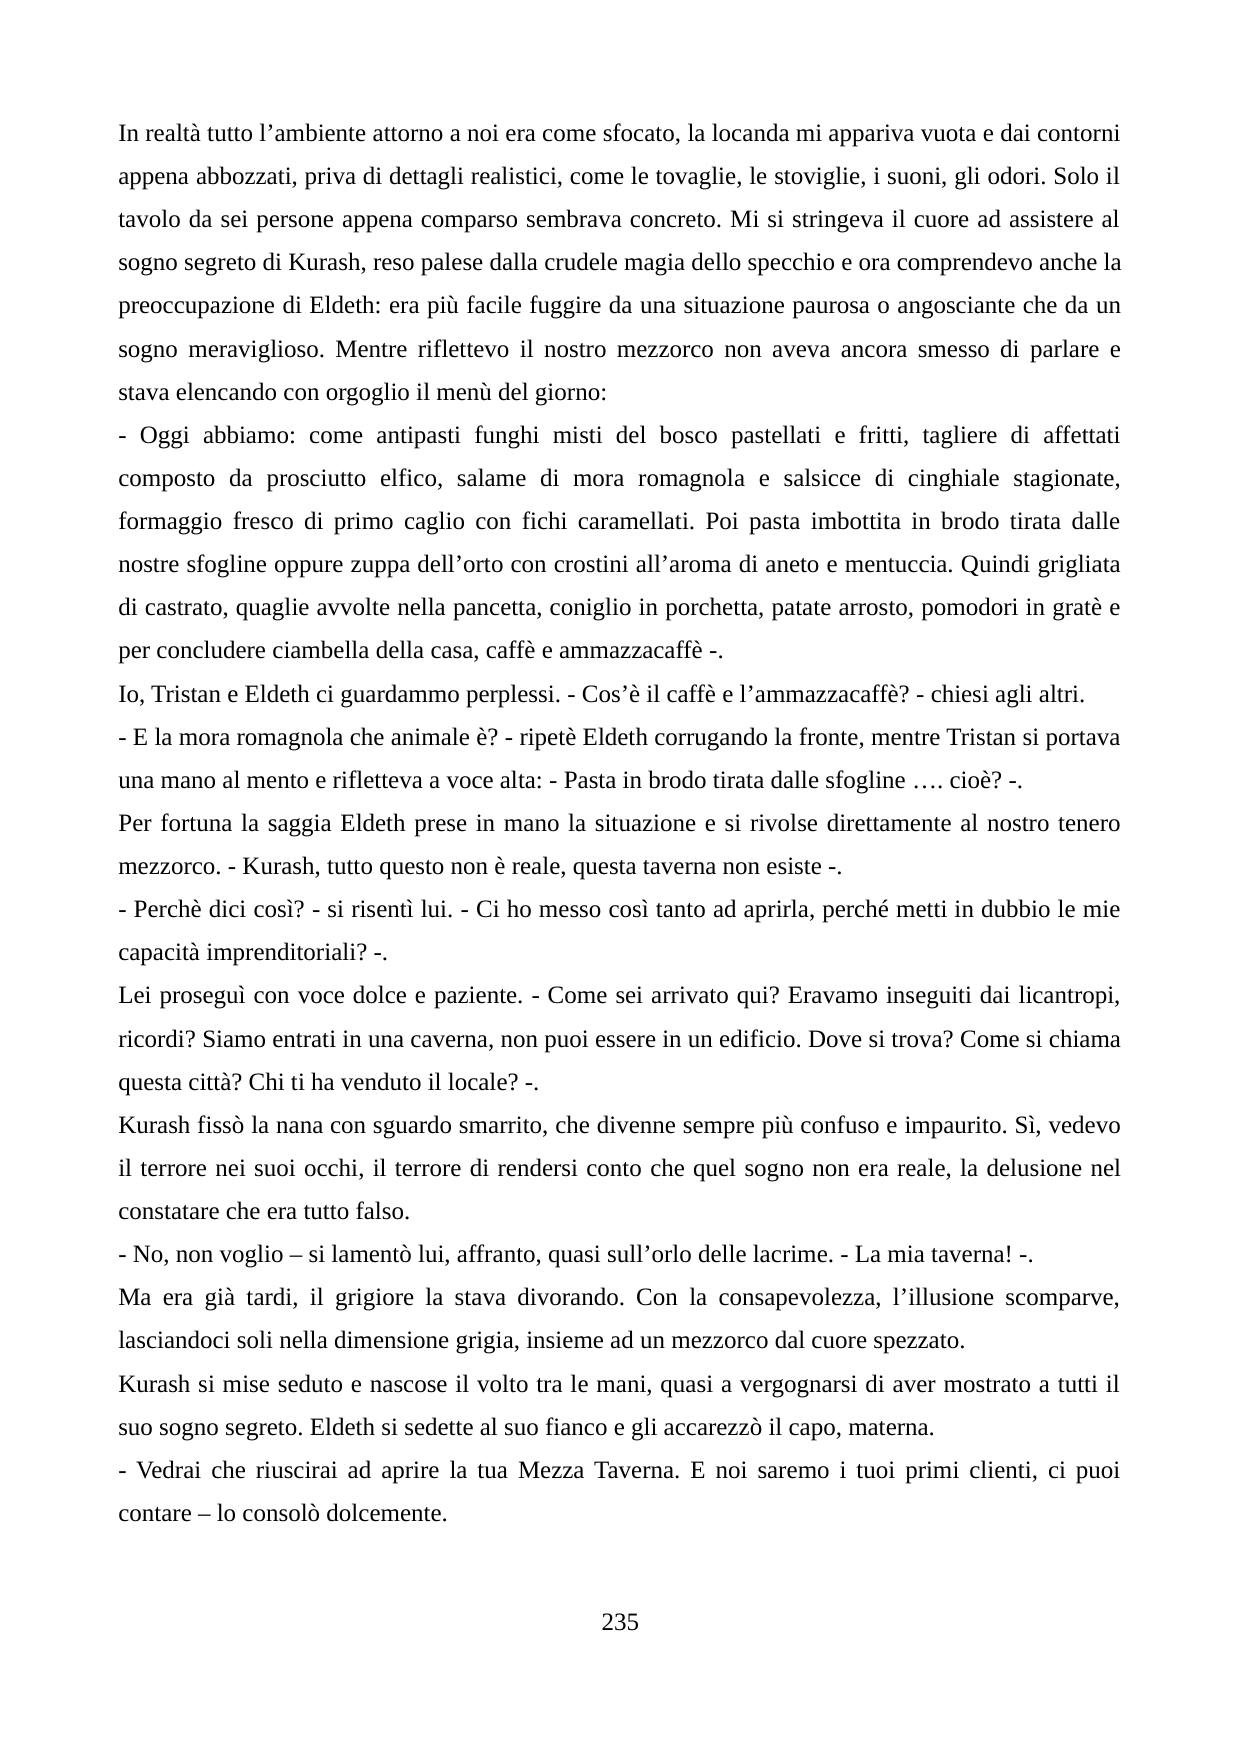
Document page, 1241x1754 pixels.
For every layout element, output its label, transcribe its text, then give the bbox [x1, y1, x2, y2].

text - Perchè dici così? - si risentì lui. - Ci ho messo così tanto ad aprirla, perché metti in dubbio le mie capacità imprenditoriali? -. [118, 894, 1122, 966]
text - No, non voglio – si lamentò lui, affranto, quasi sull’orlo delle lacrime. - La mia taverna! -. [118, 1239, 1122, 1268]
text Kurash si mise seduto e nascose il volto tra le mani, quasi a vergognarsi di aver mostrato a tutti il suo sogno segreto. Eldeth si sedette al suo fianco e gli accarezzò il capo, materna. [118, 1369, 1122, 1441]
text Kurash fissò la nana con sguardo smarrito, che divenne sempre più confuso e impaurito. Sì, vedevo il terrore nei suoi occhi, il terrore di rendersi conto che quel sogno non era reale, la delusione nel constatare che era tutto falso. [118, 1110, 1122, 1225]
text Lei proseguì con voce dolce e paziente. - Come sei arrivato qui? Eravamo inseguiti dai licantropi, ricordi? Siamo entrati in una caverna, non puoi essere in un edificio. Dove si trova? Come si chiama questa città? Chi ti ha venduto il locale? -. [118, 981, 1122, 1096]
text - Oggi abbiamo: come antipasti funghi misti del bosco pastellati e fritti, tagliere di affettati composto da prosciutto elfico, salame di mora romagnola e salsicce di cinghiale stagionate, formaggio fresco di primo caglio con fichi caramellati. Poi pasta imbottita in brodo tirata dalle nostre sfogline oppure zuppa dell’orto con crostini all’aroma di aneto e mentuccia. Quindi grigliata di castrato, quaglie avvolte nella pancetta, coniglio in porchetta, patate arrosto, pomodori in gratè e per concludere ciambella della casa, caffè e ammazzacaffè -. [118, 420, 1122, 664]
text Per fortuna la saggia Eldeth prese in mano la situazione e si rivolse direttamente al nostro tenero mezzorco. - Kurash, tutto questo non è reale, questa taverna non esiste -. [118, 808, 1122, 880]
text Ma era già tardi, il grigiore la stava divorando. Con la consapevolezza, l’illusione scomparve, lasciandoci soli nella dimensione grigia, insieme ad un mezzorco dal cuore spezzato. [118, 1282, 1122, 1354]
text Io, Tristan e Eldeth ci guardammo perplessi. - Cos’è il caffè e l’ammazzacaffè? - chiesi agli altri. [118, 679, 1122, 707]
text - E la mora romagnola che animale è? - ripetè Eldeth corrugando la fronte, mentre Tristan si portava una mano al mento e rifletteva a voce alta: - Pasta in brodo tirata dalle sfogline …. cioè? -. [118, 722, 1122, 794]
text - Vedrai che riuscirai ad aprire la tua Mezza Taverna. E noi saremo i tuoi primi clienti, ci puoi contare – lo consolò dolcemente. [118, 1455, 1122, 1527]
text In realtà tutto l’ambiente attorno a noi era come sfocato, la locanda mi appariva vuota e dai contorni appena abbozzati, priva di dettagli realistici, come le tovaglie, le stoviglie, i suoni, gli odori. Solo il tavolo da sei persone appena comparso sembrava concreto. Mi si stringeva il cuore ad assistere al sogno segreto di Kurash, reso palese dalla crudele magia dello specchio e ora comprendevo anche la preoccupazione di Eldeth: era più facile fuggire da una situazione paurosa o angosciante che da un sogno meraviglioso. Mentre riflettevo il nostro mezzorco non aveva ancora smesso di parlare e stava elencando con orgoglio il menù del giorno: [118, 118, 1122, 406]
